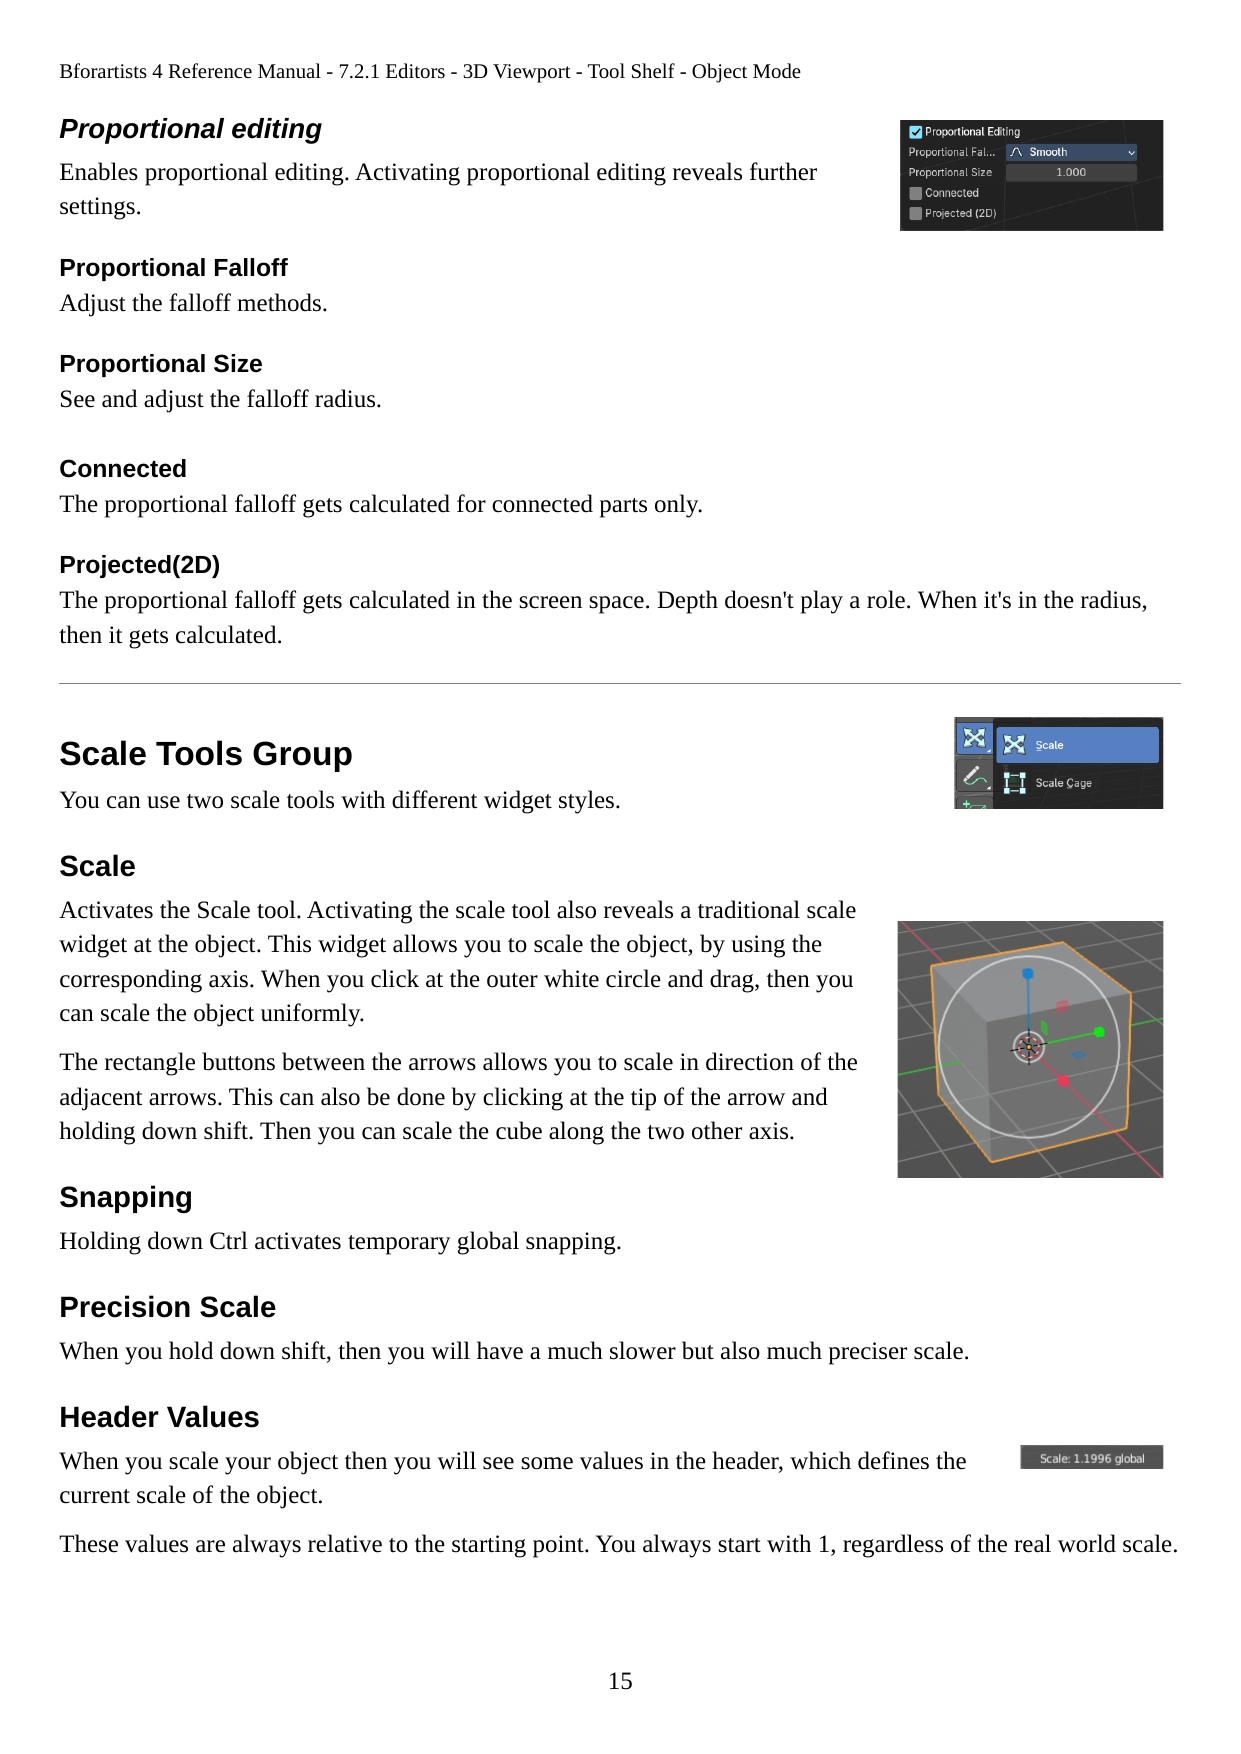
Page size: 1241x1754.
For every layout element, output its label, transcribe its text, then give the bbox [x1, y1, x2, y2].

subtitle Snapping [59, 1180, 1181, 1214]
subtitle Proportional editing [59, 113, 1181, 144]
picture [900, 120, 1164, 231]
text Holding down Ctrl activates temporary global snapping. [59, 1226, 1181, 1255]
subtitle Proportional Falloff [59, 253, 1181, 282]
text Enables proportional editing. Activating proportional editing reveals further settings. [59, 157, 900, 220]
subtitle Scale Tools Group [59, 734, 954, 772]
text The rectangle buttons between the arrows allows you to scale in direction of the adjacent arrows. This can also be done by clicking at the tip of the arrow and holding down shift. Then you can scale the cube along the two other axis. [59, 1047, 897, 1145]
picture [897, 921, 1164, 1178]
subtitle Precision Scale [59, 1290, 1181, 1324]
text When you scale your object then you will see some values in the header, which defines the current scale of the object. [59, 1446, 1181, 1509]
text The proportional falloff gets calculated in the screen space. Depth doesn't play a role. When it's in the radius, then it gets calculated. [59, 585, 1181, 648]
text Activates the Scale tool. Activating the scale tool also reveals a traditional scale widget at the object. This widget allows you to scale the object, by using the corresponding axis. When you click at the outer white circle and drag, then you can scale the object uniformly. [59, 895, 1181, 1027]
subtitle Header Values [59, 1400, 1181, 1433]
subtitle Projected(2D) [59, 551, 1181, 579]
picture [954, 717, 1164, 809]
subtitle Connected [59, 454, 1181, 483]
picture [1020, 1445, 1164, 1469]
text Adjust the falloff methods. [59, 288, 1181, 317]
subtitle Proportional Size [59, 349, 1181, 378]
text These values are always relative to the starting point. You always start with 1, regardless of the real world scale. [59, 1529, 1181, 1558]
text When you hold down shift, then you will have a much slower but also much preciser scale. [59, 1336, 1181, 1365]
text See and adjust the falloff radius. [59, 384, 1181, 413]
subtitle Scale [59, 849, 1181, 882]
subtitle [1164, 734, 1181, 772]
text You can use two scale tools with different widget styles. [59, 785, 1181, 814]
text The proportional falloff gets calculated for connected parts only. [59, 489, 1181, 518]
